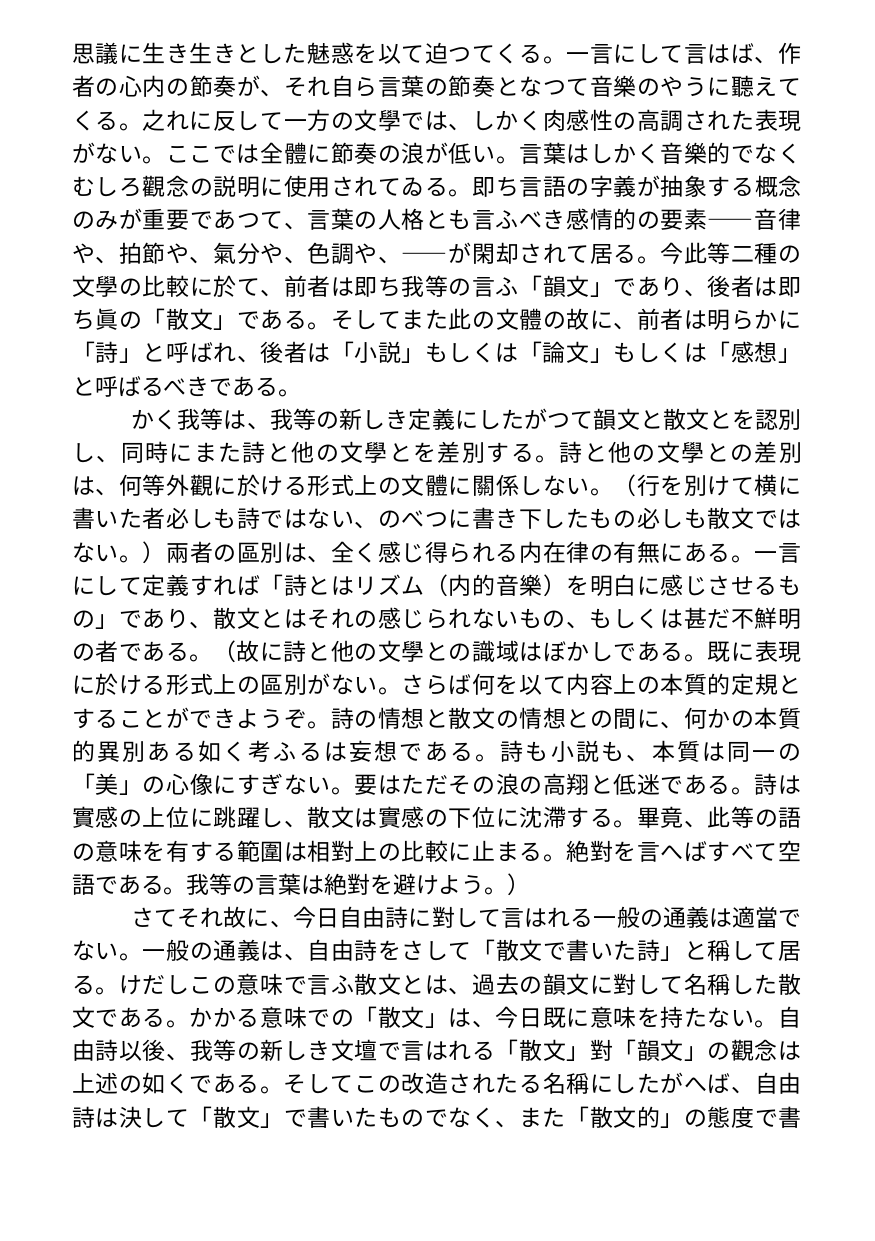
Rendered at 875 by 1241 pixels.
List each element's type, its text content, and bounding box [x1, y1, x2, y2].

text さてそれ故に、今日自由詩に對して言はれる一般の通義は適當でない。一般の通義は、自由詩をさして「散文で書いた詩」と稱して居る。けだしこの意味で言ふ散文とは、過去の韻文に對して名稱した散文である。かかる意味での「散文」は、今日既に意味を持たない。自由詩以後、我等の新しき文壇で言はれる「散文」對「韻文」の觀念は上述の如くである。そしてこの改造されたる名稱にしたがへば、自由詩は決して「散文」で書いたものでなく、また「散文的」の態度で書 [72, 900, 802, 1133]
text かく我等は、我等の新しき定義にしたがつて韻文と散文とを認別し、同時にまた詩と他の文學とを差別する。詩と他の文學との差別は、何等外觀に於ける形式上の文體に關係しない。（行を別けて横に書いた者必しも詩ではない、のべつに書き下したもの必しも散文ではない。）兩者の區別は、全く感じ得られる内在律の有無にある。一言にして定義すれば「詩とはリズム（内的音樂）を明白に感じさせるもの」であり、散文とはそれの感じられないもの、もしくは甚だ不鮮明の者である。（故に詩と他の文學との識域はぼかしである。既に表現に於ける形式上の區別がない。さらば何を以て内容上の本質的定規とすることができようぞ。詩の情想と散文の情想との間に、何かの本質的異別ある如く考ふるは妄想である。詩も小説も、本質は同一の「美」の心像にすぎない。要はただその浪の高翔と低迷である。詩は實感の上位に跳躍し、散文は實感の下位に沈滯する。畢竟、此等の語の意味を有する範圍は相對上の比較に止まる。絶對を言へばすべて空語である。我等の言葉は絶對を避けよう。） [72, 402, 802, 900]
text 思議に生き生きとした魅惑を以て迫つてくる。一言にして言はば、作者の心内の節奏が、それ自ら言葉の節奏となつて音樂のやうに聽えてくる。之れに反して一方の文學では、しかく肉感性の高調された表現がない。ここでは全體に節奏の浪が低い。言葉はしかく音樂的でなくむしろ觀念の説明に使用されてゐる。即ち言語の字義が抽象する概念のみが重要であつて、言葉の人格とも言ふべき感情的の要素――音律や、拍節や、氣分や、色調や、――が閑却されて居る。今此等二種の文學の比較に於て、前者は即ち我等の言ふ「韻文」であり、後者は即ち眞の「散文」である。そしてまた此の文體の故に、前者は明らかに「詩」と呼ばれ、後者は「小説」もしくは「論文」もしくは「感想」と呼ばるべきである。 [72, 36, 802, 402]
